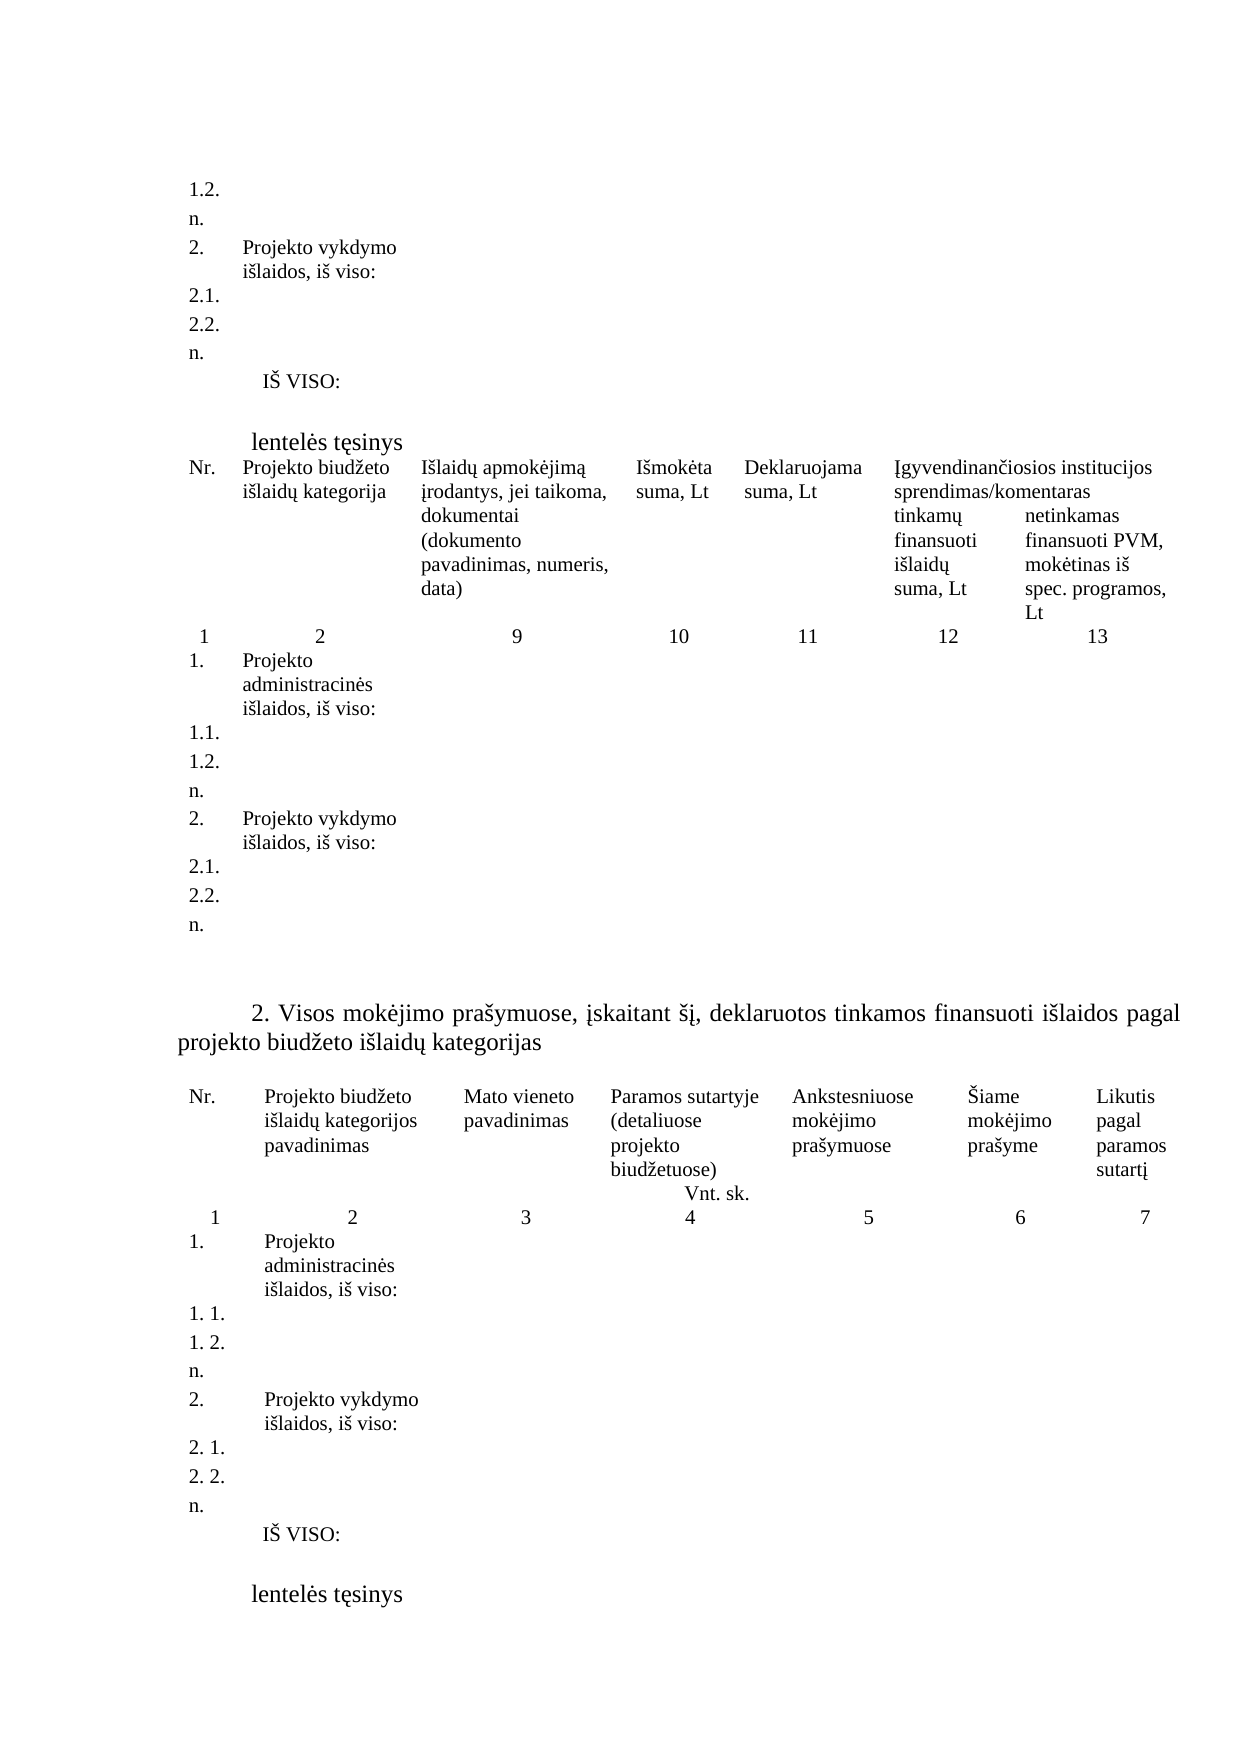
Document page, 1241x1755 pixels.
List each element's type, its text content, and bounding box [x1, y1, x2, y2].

table_cell [599, 1464, 781, 1493]
table_cell [1097, 177, 1181, 206]
table_cell [739, 283, 929, 312]
table_cell 7 [1085, 1205, 1206, 1229]
table_cell [1014, 883, 1181, 912]
table_cell 1.1. [177, 720, 231, 749]
table_cell [1085, 1330, 1206, 1358]
table_cell [1085, 1522, 1206, 1550]
table_cell [453, 1330, 599, 1358]
table_cell [253, 1359, 452, 1387]
table_cell 2. 2. [177, 1464, 253, 1493]
table_cell 1. 1. [177, 1301, 253, 1330]
table_cell [781, 1330, 956, 1358]
table_cell [1014, 749, 1181, 777]
table_cell [956, 1301, 1085, 1330]
table_cell [781, 1493, 956, 1522]
table_cell [1021, 340, 1097, 369]
table_cell [930, 369, 1021, 398]
table_cell [231, 340, 408, 369]
table_cell [1021, 177, 1097, 206]
table_cell 9 [410, 624, 624, 648]
table_cell [625, 806, 733, 854]
table_cell n. [177, 1359, 253, 1387]
table_cell [599, 1330, 781, 1358]
table_cell [883, 854, 1013, 883]
table_cell [956, 1359, 1085, 1387]
table_cell [733, 648, 883, 720]
table_cell [599, 1522, 781, 1550]
table_cell [410, 854, 624, 883]
table_cell [739, 340, 929, 369]
table_cell [408, 177, 604, 206]
table_cell [253, 1301, 452, 1330]
table_cell 1 [177, 624, 231, 648]
table_cell [781, 1301, 956, 1330]
table_cell [453, 1464, 599, 1493]
table_cell [231, 312, 408, 340]
table_cell [253, 1435, 452, 1464]
table_cell [883, 749, 1013, 777]
table_cell [231, 854, 409, 883]
table_cell [1021, 369, 1097, 398]
table_header Šiame mokėjimo prašyme [956, 1084, 1085, 1181]
table_header Deklaruojama suma, Lt [733, 455, 883, 624]
table_cell [1021, 312, 1097, 340]
table_cell 1. [177, 648, 231, 720]
table_cell [883, 883, 1013, 912]
table_cell 11 [733, 624, 883, 648]
table_cell [883, 778, 1013, 806]
table_cell [883, 941, 1013, 969]
table_cell [410, 806, 624, 854]
table_cell [1021, 235, 1097, 283]
table_cell [956, 1387, 1085, 1435]
table_cell [733, 806, 883, 854]
table_cell [930, 235, 1021, 283]
table_cell [1021, 206, 1097, 235]
table_cell [410, 941, 624, 969]
table_cell n. [177, 1493, 253, 1522]
table_cell 2.1. [177, 283, 231, 312]
table_cell [781, 1464, 956, 1493]
table_header Paramos sutartyje (detaliuose projekto biudžetuose) [599, 1084, 781, 1181]
text lentelės tęsinys [177, 1579, 1181, 1608]
table_cell [605, 235, 739, 283]
table_cell [1097, 206, 1181, 235]
table_cell 10 [625, 624, 733, 648]
table_cell [231, 778, 409, 806]
table_cell [231, 941, 409, 969]
table_cell [956, 1435, 1085, 1464]
table_cell n. [177, 206, 231, 235]
table_cell [956, 1493, 1085, 1522]
table_cell [408, 340, 604, 369]
table_header Įgyvendinančiosios institucijos sprendimas/komentaras [883, 455, 1181, 503]
table_cell 1. [177, 1229, 253, 1301]
table_cell [739, 235, 929, 283]
table_cell [231, 177, 408, 206]
table_cell [1085, 1464, 1206, 1493]
table_cell [733, 854, 883, 883]
table_cell [408, 235, 604, 283]
table_cell [739, 312, 929, 340]
table_cell 1 [177, 1205, 253, 1229]
table_cell [956, 1330, 1085, 1358]
table_cell [605, 283, 739, 312]
table_cell [625, 941, 733, 969]
table_cell [1085, 1229, 1206, 1301]
table_cell 2.2. [177, 883, 231, 912]
table_cell 3 [453, 1205, 599, 1229]
table_cell 2.2. [177, 312, 231, 340]
table_cell [1014, 648, 1181, 720]
table_cell [1085, 1359, 1206, 1387]
table_cell [253, 1464, 452, 1493]
table_cell [733, 883, 883, 912]
table_cell [605, 340, 739, 369]
table_cell [453, 1359, 599, 1387]
table_cell [781, 1435, 956, 1464]
table_cell Projekto vykdymo išlaidos, iš viso: [253, 1387, 452, 1435]
table_cell [956, 1522, 1085, 1550]
table_cell [930, 340, 1021, 369]
table_cell [1014, 806, 1181, 854]
table_cell [231, 720, 409, 749]
table_cell [883, 720, 1013, 749]
table_cell [1085, 1435, 1206, 1464]
table_cell [599, 1229, 781, 1301]
table_cell [410, 648, 624, 720]
table_cell [1085, 1387, 1206, 1435]
table_cell tinkamų finansuoti išlaidų suma, Lt [883, 504, 1013, 624]
table_cell [410, 720, 624, 749]
table_cell [408, 283, 604, 312]
table_cell [883, 648, 1013, 720]
table_cell [231, 283, 408, 312]
table_cell [883, 806, 1013, 854]
table_cell [781, 1229, 956, 1301]
table_cell [605, 312, 739, 340]
table_cell n. [177, 778, 231, 806]
table_cell [231, 749, 409, 777]
table_cell [930, 206, 1021, 235]
table_cell 5 [781, 1205, 956, 1229]
table_cell [1085, 1493, 1206, 1522]
table_cell [408, 206, 604, 235]
table_cell 1. 2. [177, 1330, 253, 1358]
table_cell Vnt. sk. [599, 1181, 1206, 1205]
table_cell IŠ VISO: [177, 1522, 599, 1550]
table_cell [625, 912, 733, 941]
table_cell 2. 1. [177, 1435, 253, 1464]
table_cell 2. [177, 235, 231, 283]
table_cell [956, 1464, 1085, 1493]
table_cell [1097, 369, 1181, 398]
table_cell [1014, 912, 1181, 941]
table_cell Projekto administracinės išlaidos, iš viso: [253, 1229, 452, 1301]
table_header Mato vieneto pavadinimas [453, 1084, 599, 1205]
table_cell [605, 206, 739, 235]
table_cell [883, 912, 1013, 941]
table_cell [733, 720, 883, 749]
table_cell Projekto vykdymo išlaidos, iš viso: [231, 806, 409, 854]
table_header Išlaidų apmokėjimą įrodantys, jei taikoma, dokumentai (dokumento pavadinimas, numeris, data) [410, 455, 624, 624]
table_cell [930, 312, 1021, 340]
table_cell [739, 206, 929, 235]
table_cell [1097, 235, 1181, 283]
table_cell [231, 206, 408, 235]
text lentelės tęsinys [177, 427, 1181, 455]
table_cell [453, 1387, 599, 1435]
table_cell [781, 1522, 956, 1550]
table_cell [408, 312, 604, 340]
table_header Nr. [177, 1084, 253, 1205]
table_cell [1085, 1301, 1206, 1330]
table_cell 12 [883, 624, 1013, 648]
table_cell n. [177, 912, 231, 941]
table_cell [605, 177, 739, 206]
table_cell [253, 1330, 452, 1358]
table_cell 1.2. [177, 749, 231, 777]
table_cell [733, 778, 883, 806]
table_cell Projekto administracinės išlaidos, iš viso: [231, 648, 409, 720]
table_header Projekto biudžeto išlaidų kategorija [231, 455, 409, 624]
table_cell [1097, 312, 1181, 340]
table_cell [599, 1387, 781, 1435]
table_cell 2. [177, 1387, 253, 1435]
table_cell 2 [253, 1205, 452, 1229]
table_cell [625, 778, 733, 806]
table_cell 4 [599, 1205, 781, 1229]
table_cell [930, 177, 1021, 206]
table_cell [599, 1359, 781, 1387]
table_cell [930, 283, 1021, 312]
table_cell 2. [177, 806, 231, 854]
table_header Likutis pagal paramos sutartį [1085, 1084, 1206, 1181]
table_cell [625, 854, 733, 883]
table_cell [599, 1301, 781, 1330]
table_cell [231, 912, 409, 941]
table_cell [733, 912, 883, 941]
table_header Projekto biudžeto išlaidų kategorijos pavadinimas [253, 1084, 452, 1205]
table_cell 2 [231, 624, 409, 648]
table_cell netinkamas finansuoti PVM, mokėtinas iš spec. programos, Lt [1014, 504, 1181, 624]
table_cell 6 [956, 1205, 1085, 1229]
table_cell [733, 749, 883, 777]
table_cell [453, 1493, 599, 1522]
table_cell n. [177, 340, 231, 369]
table_cell [1097, 340, 1181, 369]
table_cell IŠ VISO: [177, 369, 929, 398]
table_cell [781, 1387, 956, 1435]
table_cell 2.1. [177, 854, 231, 883]
table_cell [253, 1493, 452, 1522]
table_cell [231, 883, 409, 912]
table_cell [781, 1359, 956, 1387]
table_cell [599, 1493, 781, 1522]
table_cell [410, 778, 624, 806]
table_cell [733, 941, 883, 969]
table_header Išmokėta suma, Lt [625, 455, 733, 624]
table_cell [177, 941, 231, 969]
table_header Ankstesniuose mokėjimo prašymuose [781, 1084, 956, 1181]
table_cell [410, 883, 624, 912]
table_cell [410, 912, 624, 941]
table_cell [1014, 778, 1181, 806]
table_cell [1014, 941, 1181, 969]
table_cell [453, 1301, 599, 1330]
table_header Nr. [177, 455, 231, 624]
table_cell [1014, 854, 1181, 883]
table_cell [410, 749, 624, 777]
table_cell [1097, 283, 1181, 312]
table_cell [625, 648, 733, 720]
table_cell [625, 749, 733, 777]
table_cell [453, 1229, 599, 1301]
table_cell [599, 1435, 781, 1464]
table_cell 1.2. [177, 177, 231, 206]
table_cell [625, 720, 733, 749]
table_cell [956, 1229, 1085, 1301]
text 2. Visos mokėjimo prašymuose, įskaitant šį, deklaruotos tinkamos finansuoti išlaidos pagal projekto biudžeto išlaidų kategorijas [177, 998, 1181, 1056]
table_cell [625, 883, 733, 912]
table_cell [1014, 720, 1181, 749]
table_cell [1021, 283, 1097, 312]
table_cell Projekto vykdymo išlaidos, iš viso: [231, 235, 408, 283]
table_cell [739, 177, 929, 206]
table_cell [453, 1435, 599, 1464]
table_cell 13 [1014, 624, 1181, 648]
